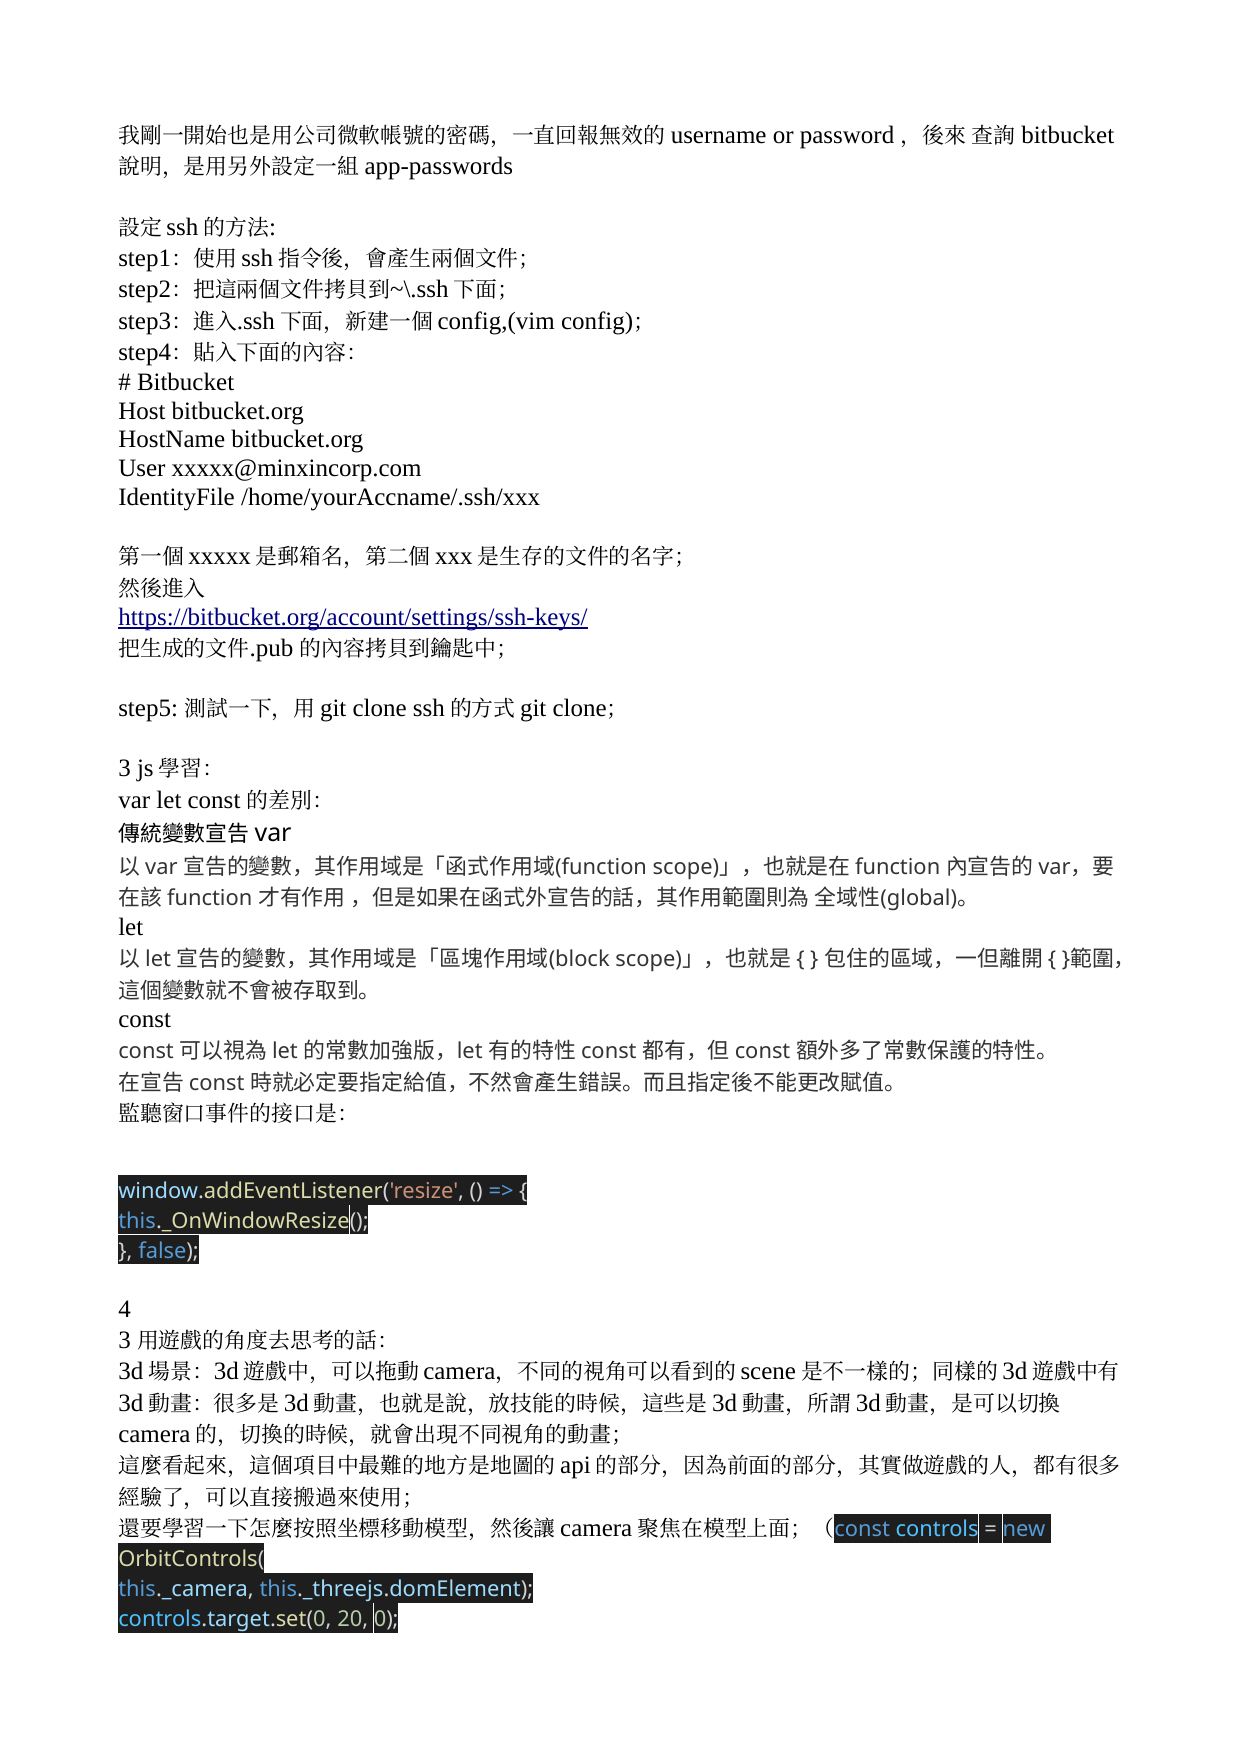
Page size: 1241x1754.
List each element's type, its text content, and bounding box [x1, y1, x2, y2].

text 傳統變數宣告 var [118, 814, 1122, 849]
text 監聽窗口事件的接口是： [118, 1097, 1122, 1128]
text # Bitbucket [118, 367, 1122, 396]
text window.addEventListener('resize', () => { [118, 1175, 1122, 1205]
text this._camera, this._threejs.domElement); [118, 1573, 1122, 1603]
text 以 var 宣告的變數，其作用域是「函式作用域(function scope)」，也就是在function 內宣告的 var，要在該 function 才有作用 ，但是如果在函式外宣告的話，其作用範圍則為 全域性(global)。 [118, 849, 1122, 912]
text controls.target.set(0, 20, 0); [118, 1603, 1122, 1633]
text this._OnWindowResize(); [118, 1205, 1122, 1234]
text 第一個xxxxx是郵箱名，第二個xxx是生存的文件的名字； [118, 539, 1122, 571]
text let [118, 912, 1122, 941]
text 3 用遊戲的角度去思考的話： [118, 1323, 1122, 1354]
text IdentityFile /home/yourAccname/.ssh/xxx [118, 482, 1122, 511]
text 還要學習一下怎麼按照坐標移動模型，然後讓camera聚焦在模型上面；（const controls = new OrbitControls( [118, 1512, 1122, 1573]
text var let const 的差別： [118, 783, 1122, 814]
text }, false); [118, 1234, 1122, 1264]
text step1：使用ssh指令後，會產生兩個文件； [118, 241, 1122, 273]
text https://bitbucket.org/account/settings/ssh-keys/ [118, 602, 1122, 631]
text 3 js學習： [118, 752, 1122, 783]
text const 可以視為 let 的常數加強版，let 有的特性 const 都有，但 const 額外多了常數保護的特性。 [118, 1033, 1122, 1065]
text 把生成的文件.pub 的內容拷貝到鑰匙中； [118, 631, 1122, 663]
text step4：貼入下面的內容： [118, 336, 1122, 367]
text 4 [118, 1294, 1122, 1323]
text const [118, 1004, 1122, 1033]
text 這麼看起來，這個項目中最難的地方是地圖的api的部分，因為前面的部分，其實做遊戲的人，都有很多經驗了，可以直接搬過來使用； [118, 1449, 1122, 1512]
text step5: 測試一下，用git clone ssh的方式git clone； [118, 691, 1122, 723]
text 設定ssh的方法: [118, 210, 1122, 241]
text step2：把這兩個文件拷貝到~\.ssh下面； [118, 273, 1122, 304]
text Host bitbucket.org [118, 396, 1122, 424]
text step3：進入.ssh下面，新建一個config,(vim config)； [118, 304, 1122, 336]
text 然後進入 [118, 571, 1122, 602]
text 以 let 宣告的變數，其作用域是「區塊作用域(block scope)」，也就是 { } 包住的區域，一但離開 { }範圍，這個變數就不會被存取到。 [118, 941, 1122, 1004]
text User xxxxx@minxincorp.com [118, 453, 1122, 482]
text 3d場景：3d遊戲中，可以拖動camera，不同的視角可以看到的scene是不一樣的；同樣的3d遊戲中有3d動畫：很多是3d動畫，也就是說，放技能的時候，這些是3d動畫，所謂3d動畫，是可以切換camera的，切換的時候，就會出現不同視角的動畫； [118, 1354, 1122, 1449]
text HostName bitbucket.org [118, 424, 1122, 453]
text 在宣告 const 時就必定要指定給值，不然會產生錯誤。而且指定後不能更改賦值。 [118, 1065, 1122, 1097]
text 我剛一開始也是用公司微軟帳號的密碼，一直回報無效的 username or password ，後來 查詢 bitbucket 說明，是用另外設定一組 app-passwords [118, 118, 1122, 181]
